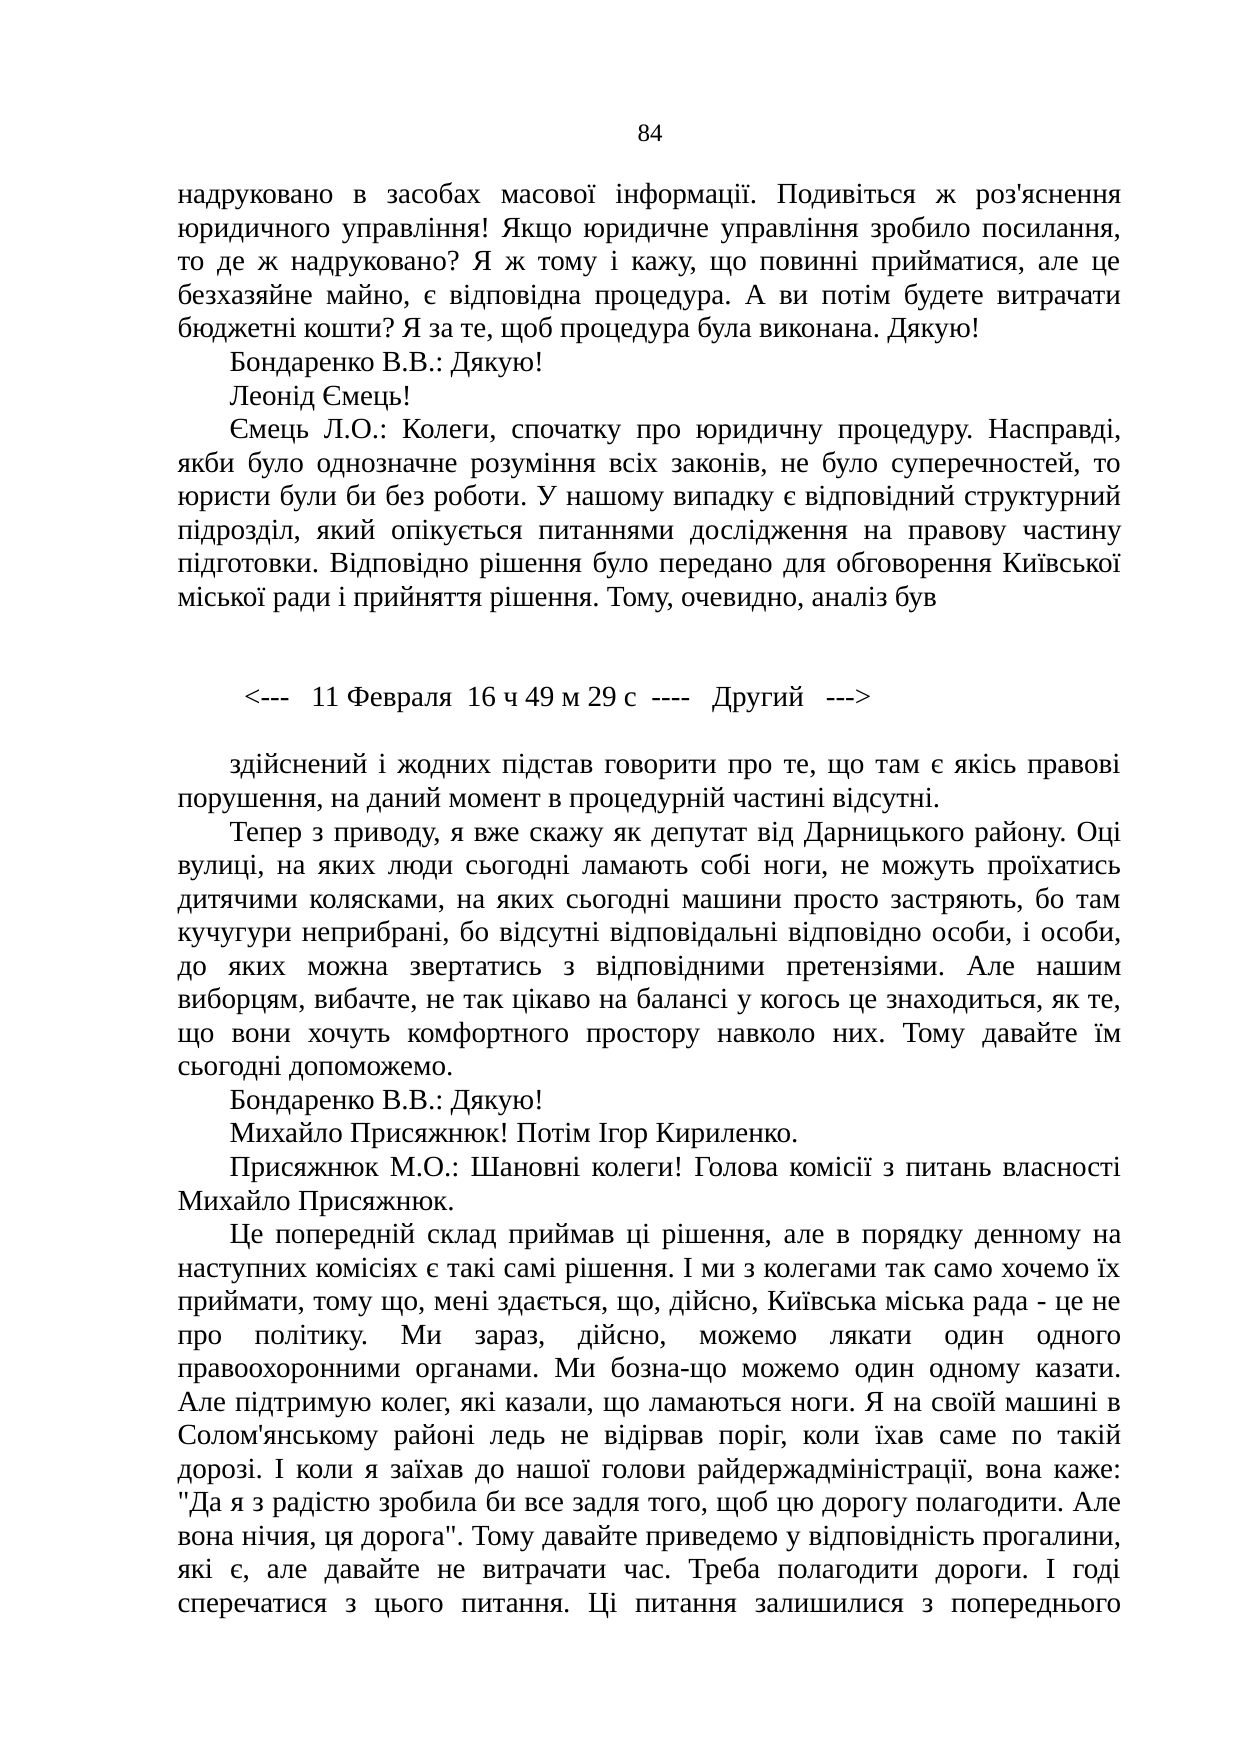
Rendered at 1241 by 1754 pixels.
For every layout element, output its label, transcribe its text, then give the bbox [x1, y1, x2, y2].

text Бондаренко В.В.: Дякую! [177, 1082, 1122, 1116]
text Ємець Л.О.: Колеги, спочатку про юридичну процедуру. Насправді, якби було однозначне розуміння всіх законів, не було суперечностей, то юристи були би без роботи. У нашому випадку є відповідний структурний підрозділ, який опікується питаннями дослідження на правову частину підготовки. Відповідно рішення було передано для обговорення Київської міської ради і прийняття рішення. Тому, очевидно, аналіз був [177, 411, 1122, 612]
text здійснений і жодних підстав говорити про те, що там є якісь правові порушення, на даний момент в процедурній частині відсутні. [177, 747, 1122, 814]
text Присяжнюк М.О.: Шановні колеги! Голова комісії з питань власності Михайло Присяжнюк. [177, 1149, 1122, 1216]
text Михайло Присяжнюк! Потім Ігор Кириленко. [177, 1116, 1122, 1149]
text Бондаренко В.В.: Дякую! [177, 344, 1122, 378]
text Це попередній склад приймав ці рішення, але в порядку денному на наступних комісіях є такі самі рішення. І ми з колегами так само хочемо їх приймати, тому що, мені здається, що, дійсно, Київська міська рада - це не про політику. Ми зараз, дійсно, можемо лякати один одного правоохоронними органами. Ми бозна-що можемо один одному казати. Але підтримую колег, які казали, що ламаються ноги. Я на своїй машині в Солом'янському районі ледь не відірвав поріг, коли їхав саме по такій дорозі. І коли я заїхав до нашої голови райдержадміністрації, вона каже: "Да я з радістю зробила би все задля того, щоб цю дорогу полагодити. Але вона нічия, ця дорога". Тому давайте приведемо у відповідність прогалини, які є, але давайте не витрачати час. Треба полагодити дороги. І годі сперечатися з цього питання. Ці питання залишилися з попереднього [177, 1216, 1122, 1619]
text надруковано в засобах масової інформації. Подивіться ж роз'яснення юридичного управління! Якщо юридичне управління зробило посилання, то де ж надруковано? Я ж тому і кажу, що повинні прийматися, але це безхазяйне майно, є відповідна процедура. А ви потім будете витрачати бюджетні кошти? Я за те, щоб процедура була виконана. Дякую! [177, 176, 1122, 344]
text Тепер з приводу, я вже скажу як депутат від Дарницького району. Оці вулиці, на яких люди сьогодні ламають собі ноги, не можуть проїхатись дитячими колясками, на яких сьогодні машини просто застряють, бо там кучугури неприбрані, бо відсутні відповідальні відповідно особи, і особи, до яких можна звертатись з відповідними претензіями. Але нашим виборцям, вибачте, не так цікаво на балансі у когось це знаходиться, як те, що вони хочуть комфортного простору навколо них. Тому давайте їм сьогодні допоможемо. [177, 814, 1122, 1082]
text Леонід Ємець! [177, 378, 1122, 411]
text <--- 11 Февраля 16 ч 49 м 29 с ---- Другий ---> [177, 679, 1122, 713]
